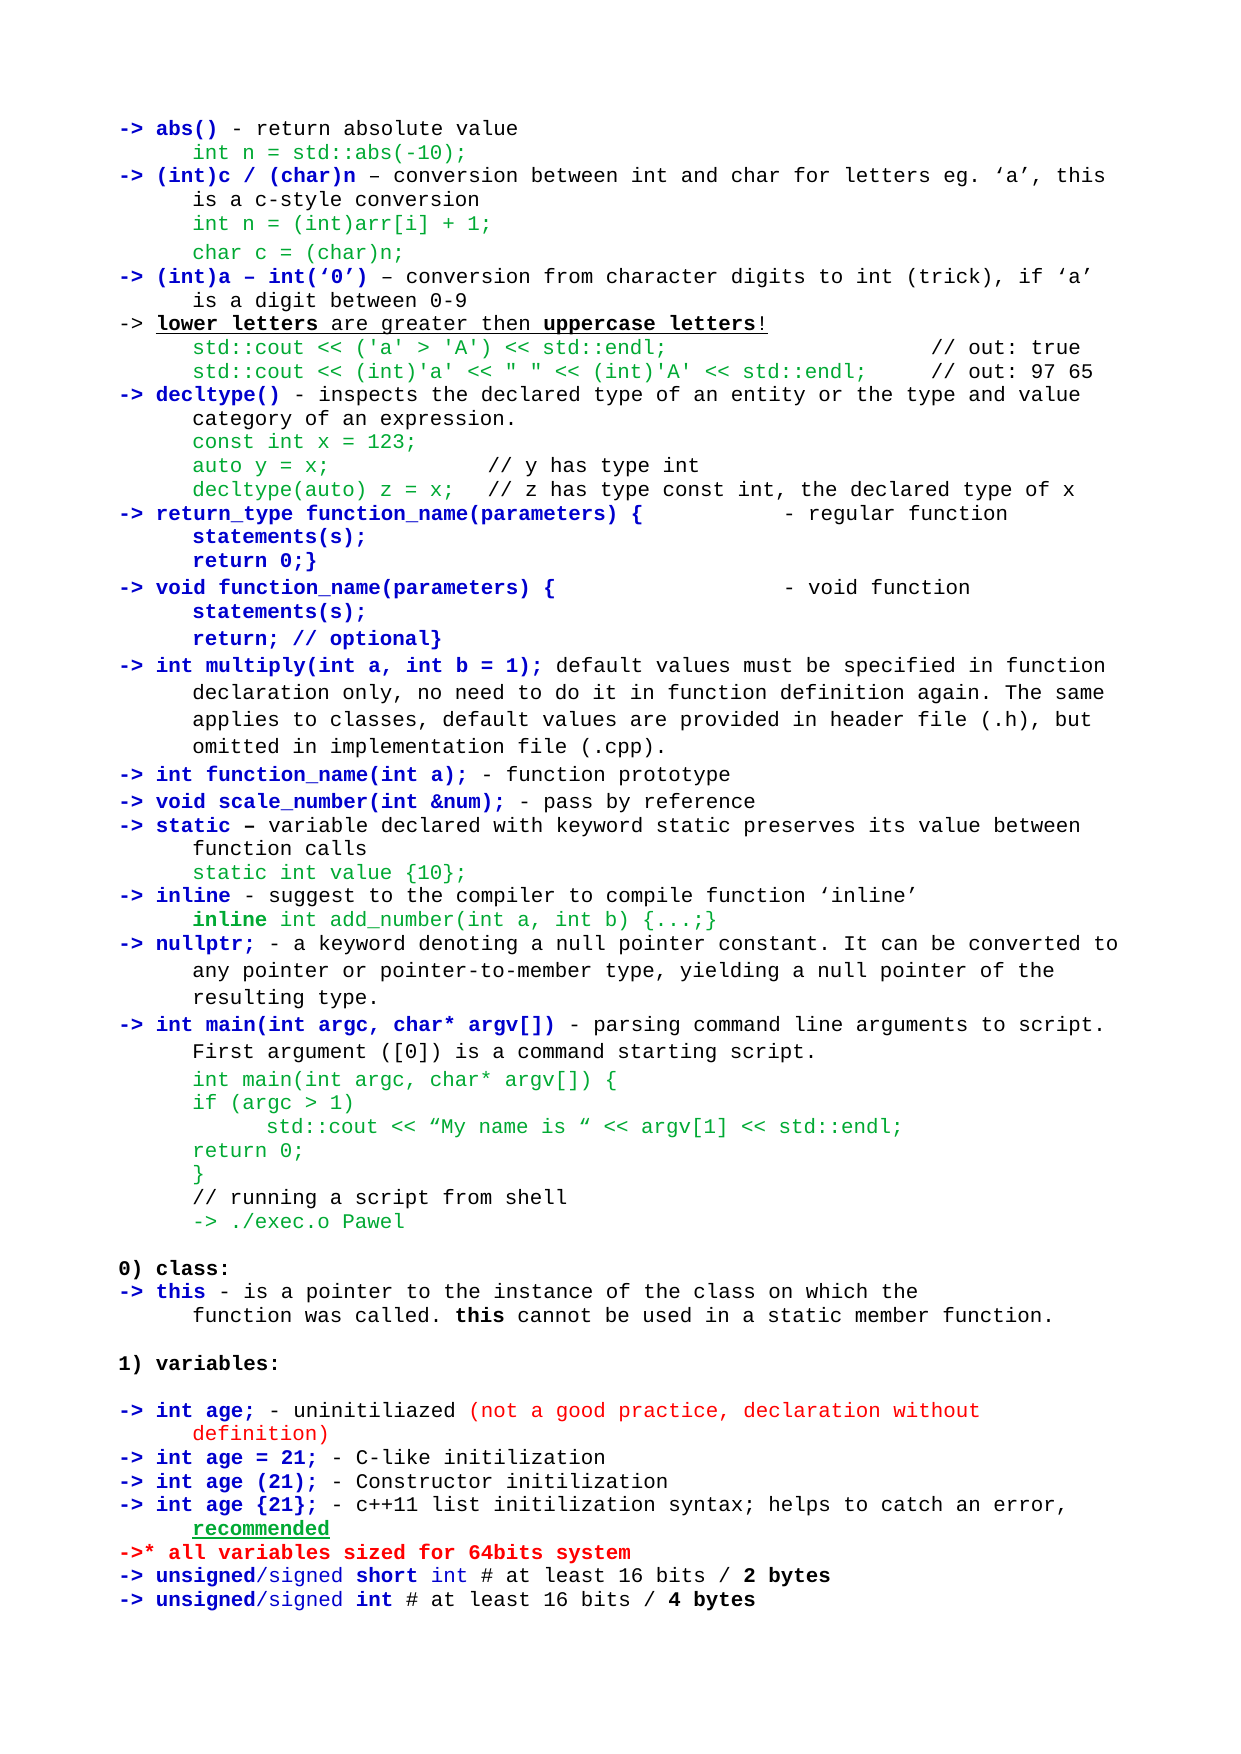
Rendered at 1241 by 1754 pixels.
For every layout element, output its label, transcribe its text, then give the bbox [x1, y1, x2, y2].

text -> int main(int argc, char* argv[]) - parsing command line arguments to script. First argument ([0]) is a command starting script. [118, 1014, 1122, 1065]
text std::cout << ('a' > 'A') << std::endl; // out: true [118, 337, 1122, 361]
text -> return_type function_name(parameters) { - regular function [118, 502, 1122, 526]
text -> int age {21}; - c++11 list initilization syntax; helps to catch an error, recommended [118, 1494, 1122, 1542]
text char c = (char)n; [118, 236, 1122, 266]
text -> unsigned/signed int # at least 16 bits / 4 bytes [118, 1589, 1122, 1613]
text -> int multiply(int a, int b = 1); default values must be specified in function declaration only, no need to do it in function definition again. The same applies to classes, default values are provided in header file (.h), but omitted in implementation file (.cpp). [118, 655, 1122, 760]
text -> int age = 21; - C-like initilization [118, 1447, 1122, 1471]
text -> abs() - return absolute value [118, 118, 1122, 142]
text const int x = 123; [118, 432, 1122, 455]
text -> nullptr; - a keyword denoting a null pointer constant. It can be converted to any pointer or pointer-to-member type, yielding a null pointer of the resulting type. [118, 933, 1122, 1011]
text -> void scale_number(int &num); - pass by reference [118, 791, 1122, 814]
text statements(s); [118, 526, 1122, 550]
text static int value {10}; [118, 862, 1122, 886]
text return 0;} [118, 550, 1122, 573]
text statements(s); [118, 601, 1122, 624]
text inline int add_number(int a, int b) {...;} [118, 909, 1122, 933]
text -> inline - suggest to the compiler to compile function ‘inline’ [118, 886, 1122, 909]
text 0) class: [118, 1258, 1122, 1282]
text -> lower letters are greater then uppercase letters! [118, 313, 1122, 337]
text if (argc > 1) [118, 1092, 1122, 1116]
text auto y = x; // y has type int [118, 455, 1122, 479]
text } [118, 1163, 1122, 1187]
text 1) variables: [118, 1352, 1122, 1376]
text function was called. this cannot be used in a static member function. [118, 1305, 1122, 1329]
text -> decltype() - inspects the declared type of an entity or the type and value category of an expression. [118, 384, 1122, 432]
text return; // optional} [118, 628, 1122, 651]
text return 0; [118, 1140, 1122, 1163]
text -> (int)c / (char)n – conversion between int and char for letters eg. ‘a’, this is a c-style conversion [118, 165, 1122, 213]
text -> int age (21); - Constructor initilization [118, 1471, 1122, 1494]
text int n = (int)arr[i] + 1; [118, 213, 1122, 236]
text std::cout << (int)'a' << " " << (int)'A' << std::endl; // out: 97 65 [118, 361, 1122, 384]
text // running a script from shell [118, 1187, 1122, 1211]
text -> unsigned/signed short int # at least 16 bits / 2 bytes [118, 1565, 1122, 1589]
text -> int age; - uninitiliazed (not a good practice, declaration without definition) [118, 1400, 1122, 1447]
text int main(int argc, char* argv[]) { [118, 1069, 1122, 1092]
text std::cout << “My name is “ << argv[1] << std::endl; [118, 1116, 1122, 1140]
text -> static – variable declared with keyword static preserves its value between function calls [118, 814, 1122, 862]
text -> void function_name(parameters) { - void function [118, 577, 1122, 601]
text -> (int)a – int(‘0’) – conversion from character digits to int (trick), if ‘a’ is a digit between 0-9 [118, 266, 1122, 313]
text ->* all variables sized for 64bits system [118, 1542, 1122, 1565]
text -> this - is a pointer to the instance of the class on which the [118, 1282, 1122, 1305]
text -> int function_name(int a); - function prototype [118, 764, 1122, 787]
text decltype(auto) z = x; // z has type const int, the declared type of x [118, 479, 1122, 502]
text int n = std::abs(-10); [118, 142, 1122, 165]
text -> ./exec.o Pawel [118, 1211, 1122, 1234]
